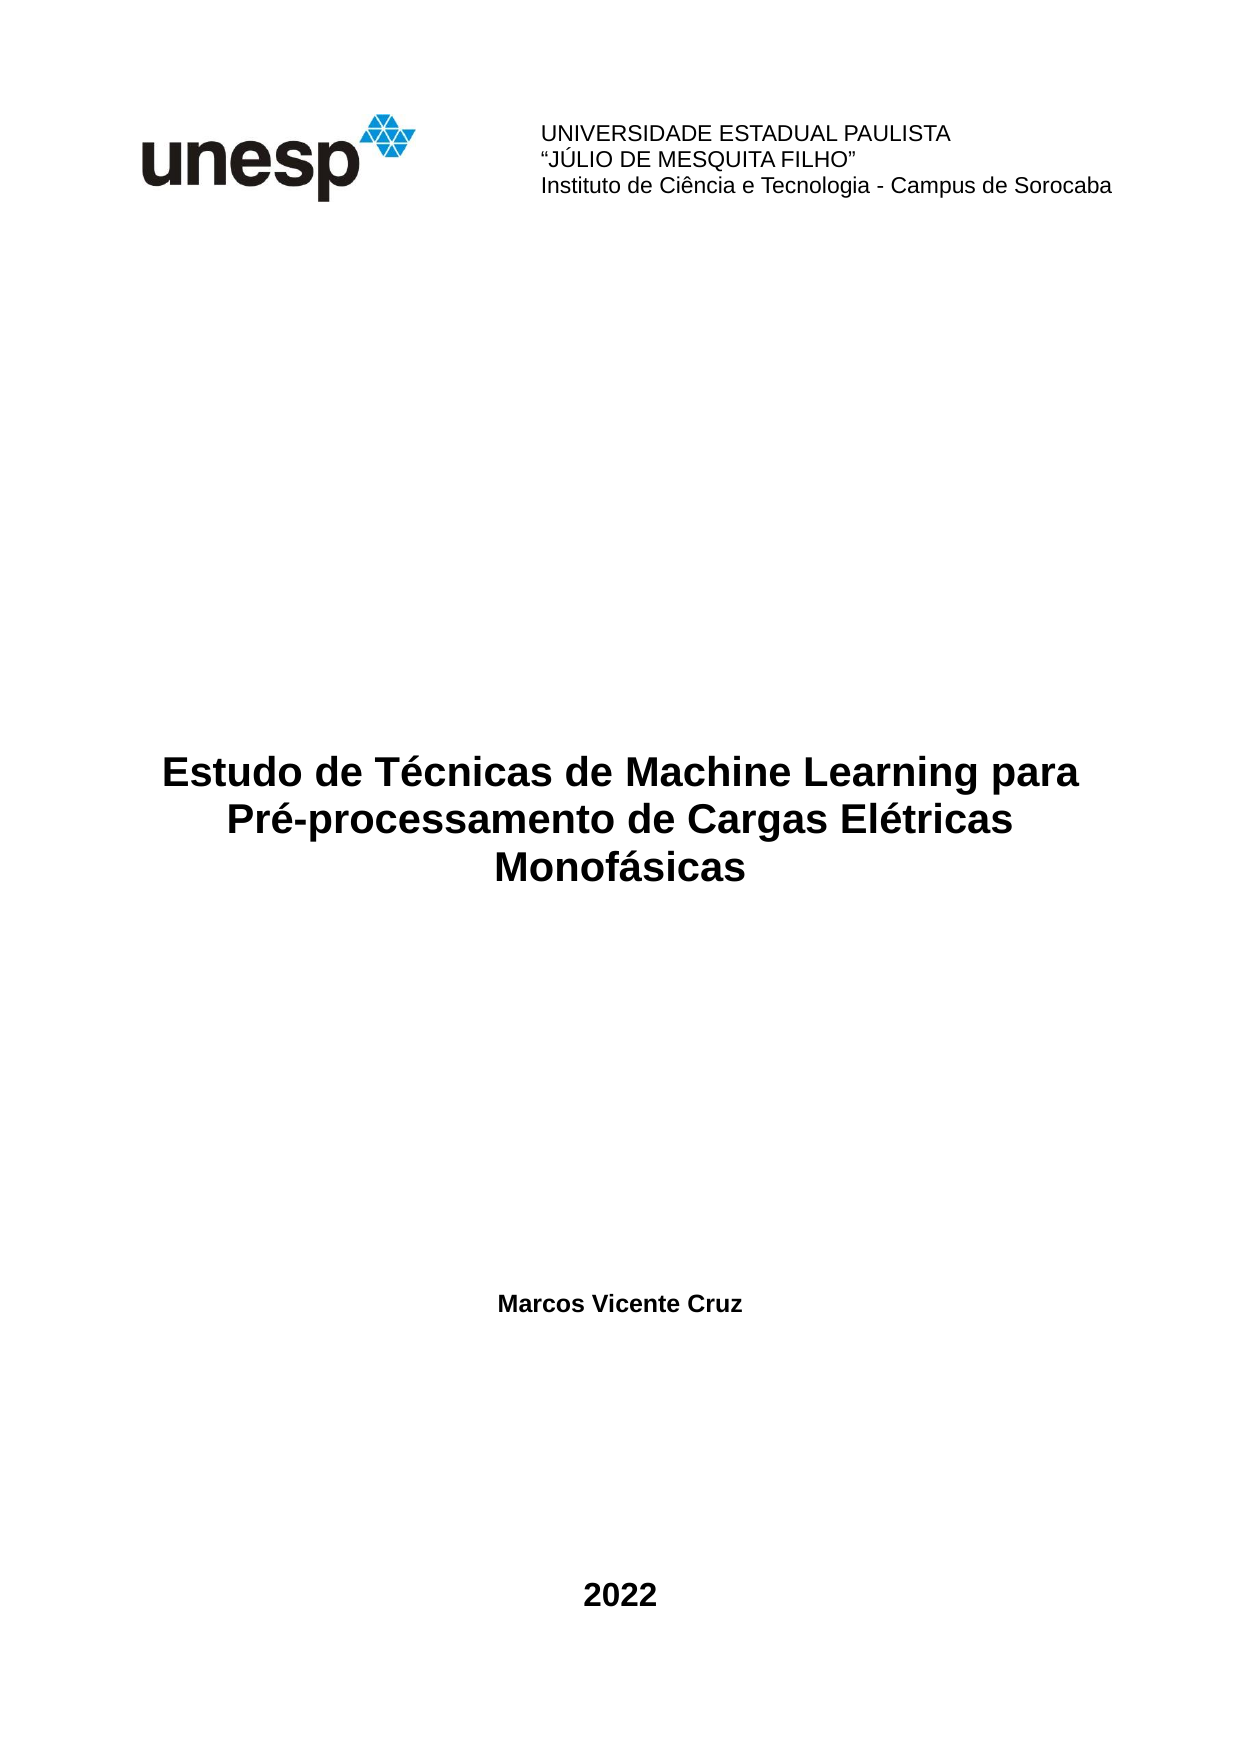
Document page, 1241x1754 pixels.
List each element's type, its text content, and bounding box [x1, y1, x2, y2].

picture [142, 114, 416, 202]
subtitle 2022 [118, 1575, 1122, 1614]
subtitle Marcos Vicente Cruz [118, 1289, 1122, 1318]
subtitle Estudo de Técnicas de Machine Learning para Pré-processamento de Cargas Elétricas Monofásicas [118, 747, 1122, 891]
